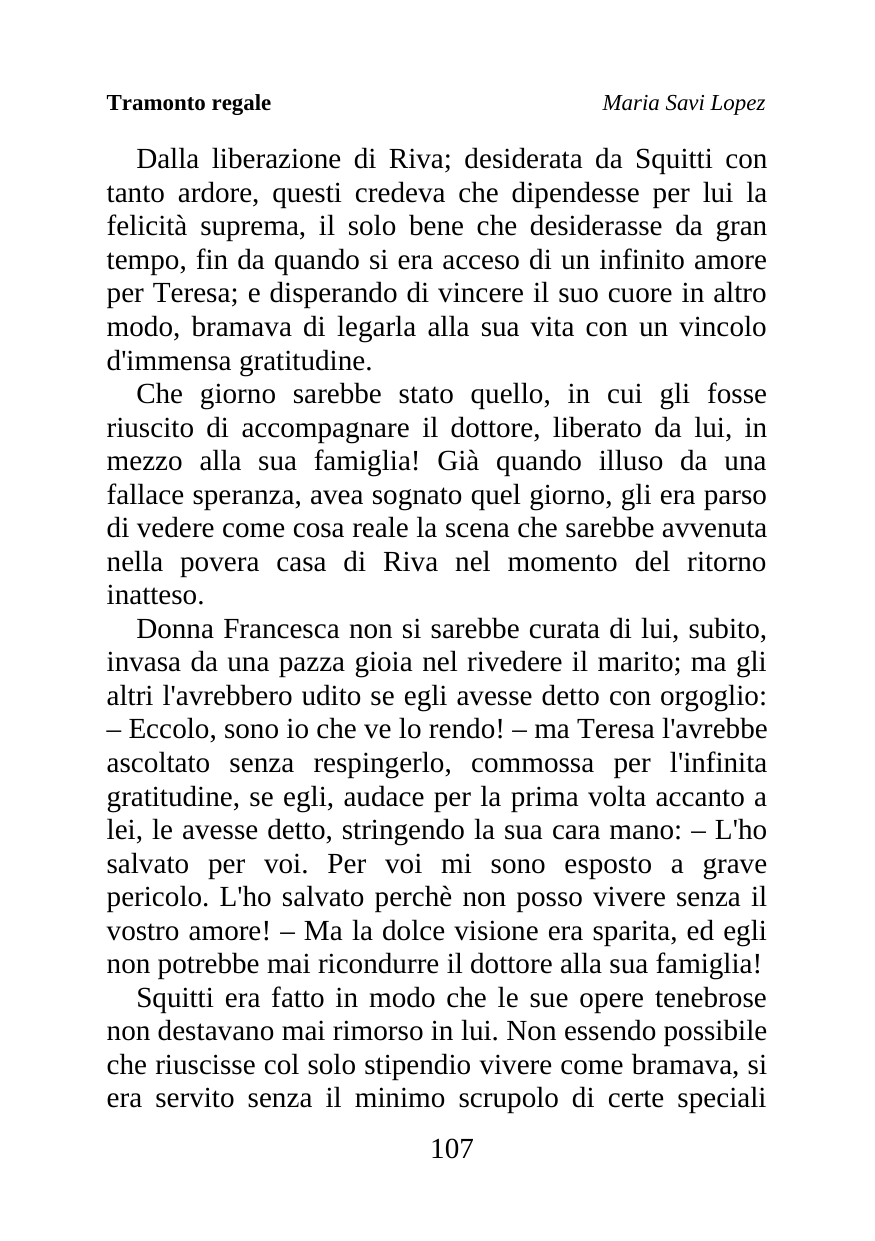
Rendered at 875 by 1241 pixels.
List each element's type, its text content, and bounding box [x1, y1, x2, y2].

text Squitti era fatto in modo che le sue opere tenebrose non destavano mai rimorso in lui. Non essendo possibile che riuscisse col solo stipendio vivere come bramava, si era servito senza il minimo scrupolo di certe speciali [106, 980, 768, 1114]
text Donna Francesca non si sarebbe curata di lui, subito, invasa da una pazza gioia nel rivedere il marito; ma gli altri l'avrebbero udito se egli avesse detto con orgoglio: – Eccolo, sono io che ve lo rendo! – ma Teresa l'avrebbe ascoltato senza respingerlo, commossa per l'infinita gratitudine, se egli, audace per la prima volta accanto a lei, le avesse detto, stringendo la sua cara mano: – L'ho salvato per voi. Per voi mi sono esposto a grave pericolo. L'ho salvato perchè non posso vivere senza il vostro amore! – Ma la dolce visione era sparita, ed egli non potrebbe mai ricondurre il dottore alla sua famiglia! [106, 611, 768, 980]
text Che giorno sarebbe stato quello, in cui gli fosse riuscito di accompagnare il dottore, liberato da lui, in mezzo alla sua famiglia! Già quando illuso da una fallace speranza, avea sognato quel giorno, gli era parso di vedere come cosa reale la scena che sarebbe avvenuta nella povera casa di Riva nel momento del ritorno inatteso. [106, 376, 768, 611]
text Dalla liberazione di Riva; desiderata da Squitti con tanto ardore, questi credeva che dipendesse per lui la felicità suprema, il solo bene che desiderasse da gran tempo, fin da quando si era acceso di un infinito amore per Teresa; e disperando di vincere il suo cuore in altro modo, bramava di legarla alla sua vita con un vincolo d'immensa gratitudine. [106, 141, 768, 376]
